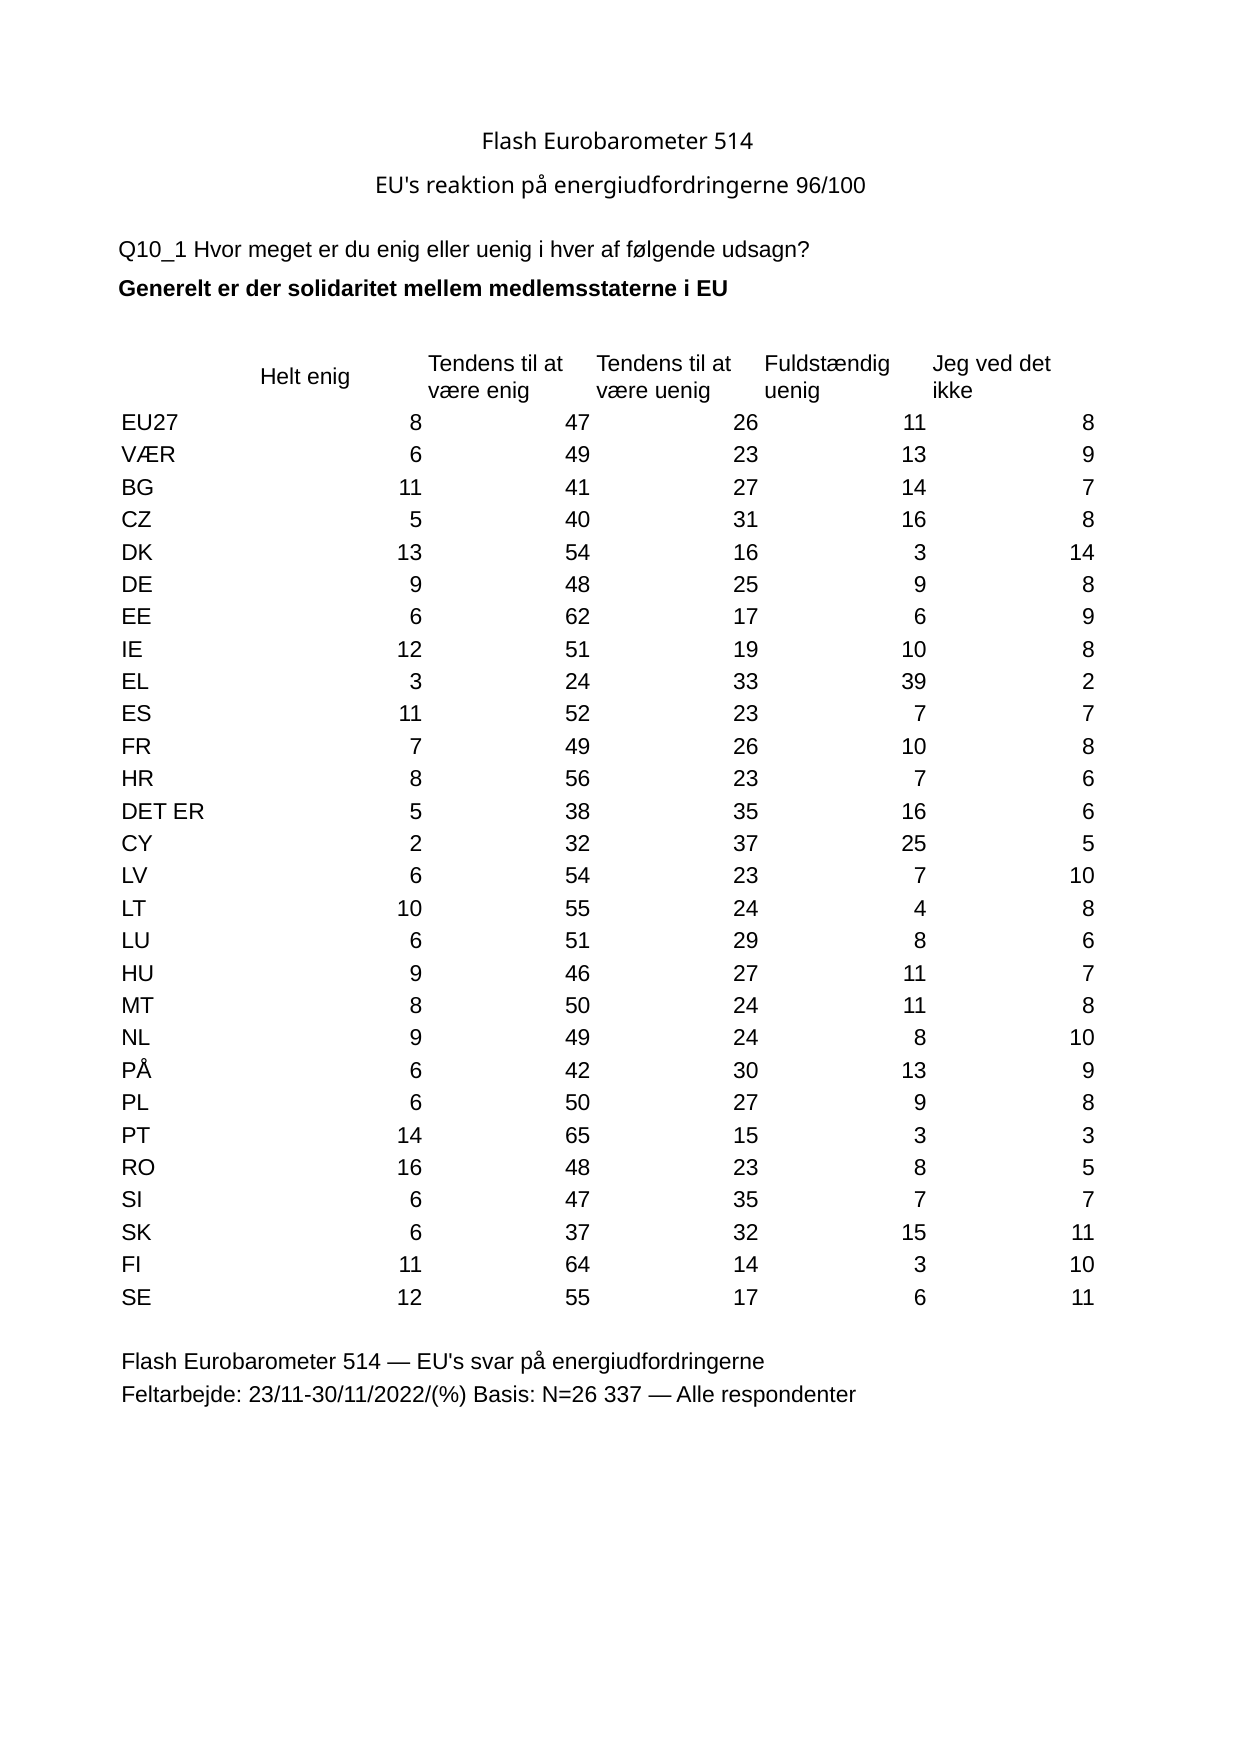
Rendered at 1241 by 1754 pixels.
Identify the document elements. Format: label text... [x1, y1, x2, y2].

table_cell 13 [761, 438, 929, 471]
table_cell 7 [761, 859, 929, 892]
table_cell 10 [929, 1021, 1097, 1054]
table_cell 62 [425, 600, 593, 633]
table_cell IE [118, 633, 257, 665]
table_cell 3 [257, 665, 425, 697]
table_cell 38 [425, 795, 593, 827]
table_cell 3 [929, 1119, 1097, 1151]
table_cell 8 [257, 762, 425, 794]
table_cell 6 [929, 795, 1097, 827]
table_cell [425, 1313, 593, 1345]
table_cell 7 [761, 698, 929, 730]
text Q10_1 Hvor meget er du enig eller uenig i hver af følgende udsagn? [118, 236, 1122, 262]
table_cell 32 [425, 827, 593, 859]
table_cell 51 [425, 633, 593, 665]
table_cell SE [118, 1281, 257, 1313]
table_cell 6 [929, 924, 1097, 957]
table_cell 54 [425, 859, 593, 892]
table_cell 7 [257, 730, 425, 762]
table_cell 27 [593, 471, 761, 503]
table_cell FR [118, 730, 257, 762]
table_cell 11 [761, 957, 929, 989]
table_cell 48 [425, 1151, 593, 1183]
table_cell 7 [929, 1183, 1097, 1216]
table_cell 6 [761, 600, 929, 633]
table_cell 27 [593, 957, 761, 989]
table_cell FI [118, 1248, 257, 1281]
table_cell 64 [425, 1248, 593, 1281]
table_cell 49 [425, 1021, 593, 1054]
table_cell 23 [593, 762, 761, 794]
table_cell 15 [761, 1216, 929, 1248]
table_cell 8 [257, 989, 425, 1021]
table_cell 55 [425, 892, 593, 924]
table_cell 46 [425, 957, 593, 989]
table_cell BG [118, 471, 257, 503]
table_cell LU [118, 924, 257, 957]
table_cell 8 [761, 924, 929, 957]
table_cell 39 [761, 665, 929, 697]
table_cell 8 [929, 730, 1097, 762]
table_cell [118, 1313, 257, 1345]
table_cell 24 [593, 1021, 761, 1054]
table_cell EE [118, 600, 257, 633]
table_cell 12 [257, 633, 425, 665]
table_cell 48 [425, 568, 593, 600]
table_cell 3 [761, 1248, 929, 1281]
table_cell 40 [425, 503, 593, 535]
table_cell DET ER [118, 795, 257, 827]
table_cell 14 [929, 535, 1097, 568]
table_cell 32 [593, 1216, 761, 1248]
table_cell 17 [593, 600, 761, 633]
table_cell 11 [929, 1216, 1097, 1248]
table_cell 19 [593, 633, 761, 665]
table_cell 10 [929, 859, 1097, 892]
table_cell SK [118, 1216, 257, 1248]
table_cell EU27 [118, 406, 257, 438]
table_cell 6 [257, 1183, 425, 1216]
table_cell 13 [257, 535, 425, 568]
table_cell 9 [761, 1086, 929, 1118]
table_cell 7 [761, 1183, 929, 1216]
table_cell 8 [257, 406, 425, 438]
table_cell LV [118, 859, 257, 892]
table_header Helt enig [257, 347, 425, 406]
table_cell PT [118, 1119, 257, 1151]
table_cell 42 [425, 1054, 593, 1086]
table_cell 30 [593, 1054, 761, 1086]
table_cell Feltarbejde: 23/11-30/11/2022/(%) Basis: N=26 337 — Alle respondenter [118, 1378, 1097, 1410]
table_cell CY [118, 827, 257, 859]
table_cell [593, 1313, 761, 1345]
table_cell 9 [257, 957, 425, 989]
table_cell 17 [593, 1281, 761, 1313]
table_cell 7 [761, 762, 929, 794]
table_cell 11 [761, 989, 929, 1021]
table_cell DE [118, 568, 257, 600]
table_cell 23 [593, 1151, 761, 1183]
table_cell 31 [593, 503, 761, 535]
table_cell 4 [761, 892, 929, 924]
table_cell 6 [929, 762, 1097, 794]
table_cell 15 [593, 1119, 761, 1151]
table_cell 9 [929, 600, 1097, 633]
table_cell 14 [257, 1119, 425, 1151]
table_cell 9 [257, 1021, 425, 1054]
table_cell 41 [425, 471, 593, 503]
table_cell 8 [761, 1021, 929, 1054]
table_cell 8 [929, 503, 1097, 535]
table_cell 50 [425, 989, 593, 1021]
table_cell 9 [929, 438, 1097, 471]
table_header [118, 347, 257, 406]
table_cell 24 [593, 989, 761, 1021]
table_cell 10 [761, 633, 929, 665]
table_cell 7 [929, 957, 1097, 989]
table_cell 23 [593, 859, 761, 892]
table_cell CZ [118, 503, 257, 535]
table_cell 3 [761, 1119, 929, 1151]
table_cell PÅ [118, 1054, 257, 1086]
table_cell 29 [593, 924, 761, 957]
table_cell PL [118, 1086, 257, 1118]
table_cell 47 [425, 1183, 593, 1216]
table_cell 14 [761, 471, 929, 503]
table_cell 26 [593, 730, 761, 762]
table_cell 51 [425, 924, 593, 957]
table_cell 9 [929, 1054, 1097, 1086]
table_cell RO [118, 1151, 257, 1183]
table_cell 25 [761, 827, 929, 859]
table_cell 5 [929, 1151, 1097, 1183]
table_cell 55 [425, 1281, 593, 1313]
table_cell [257, 1313, 425, 1345]
table_cell 8 [929, 406, 1097, 438]
table_cell 56 [425, 762, 593, 794]
table_cell 8 [929, 633, 1097, 665]
table_cell 16 [761, 795, 929, 827]
table_cell 49 [425, 730, 593, 762]
table_cell 49 [425, 438, 593, 471]
table_cell 6 [257, 600, 425, 633]
table_cell 8 [929, 568, 1097, 600]
table_header Tendens til at være enig [425, 347, 593, 406]
table_cell [929, 1313, 1097, 1345]
table_cell 5 [929, 827, 1097, 859]
table_cell MT [118, 989, 257, 1021]
table_cell 7 [929, 471, 1097, 503]
table_cell 12 [257, 1281, 425, 1313]
table_cell ES [118, 698, 257, 730]
table_cell 14 [593, 1248, 761, 1281]
table_cell 5 [257, 503, 425, 535]
table_cell HU [118, 957, 257, 989]
table_cell 8 [929, 989, 1097, 1021]
table_cell 6 [257, 1086, 425, 1118]
table_cell 6 [257, 438, 425, 471]
table_cell 8 [929, 1086, 1097, 1118]
table_cell 11 [761, 406, 929, 438]
table_cell Flash Eurobarometer 514 — EU's svar på energiudfordringerne [118, 1345, 1097, 1378]
table_cell LT [118, 892, 257, 924]
table_cell 11 [257, 471, 425, 503]
table_cell 10 [929, 1248, 1097, 1281]
table_cell 65 [425, 1119, 593, 1151]
table_cell 35 [593, 795, 761, 827]
table_cell 10 [761, 730, 929, 762]
table_cell 3 [761, 535, 929, 568]
table_cell 26 [593, 406, 761, 438]
table_cell HR [118, 762, 257, 794]
table_cell 24 [593, 892, 761, 924]
table_cell 6 [761, 1281, 929, 1313]
table_cell 11 [929, 1281, 1097, 1313]
table_cell 35 [593, 1183, 761, 1216]
table_cell SI [118, 1183, 257, 1216]
table_header Jeg ved det ikke [929, 347, 1097, 406]
table_cell 9 [257, 568, 425, 600]
table_cell 54 [425, 535, 593, 568]
table_cell 24 [425, 665, 593, 697]
table_cell NL [118, 1021, 257, 1054]
table_cell 27 [593, 1086, 761, 1118]
table_cell 11 [257, 1248, 425, 1281]
table_cell 23 [593, 698, 761, 730]
table_cell 16 [761, 503, 929, 535]
table_cell DK [118, 535, 257, 568]
text Generelt er der solidaritet mellem medlemsstaterne i EU [118, 275, 1122, 302]
table_cell [761, 1313, 929, 1345]
table_cell 6 [257, 859, 425, 892]
table_cell EL [118, 665, 257, 697]
table_cell 11 [257, 698, 425, 730]
table_cell 37 [425, 1216, 593, 1248]
table_cell 52 [425, 698, 593, 730]
table_cell 9 [761, 568, 929, 600]
table_cell 47 [425, 406, 593, 438]
table_cell 6 [257, 1054, 425, 1086]
table_cell 8 [761, 1151, 929, 1183]
table_cell 33 [593, 665, 761, 697]
table_cell VÆR [118, 438, 257, 471]
table_header Fuldstændig uenig [761, 347, 929, 406]
table_cell 16 [593, 535, 761, 568]
table_cell 37 [593, 827, 761, 859]
table_cell 50 [425, 1086, 593, 1118]
table_cell 10 [257, 892, 425, 924]
table_cell 23 [593, 438, 761, 471]
table_header Tendens til at være uenig [593, 347, 761, 406]
table_cell 5 [257, 795, 425, 827]
table_cell 6 [257, 924, 425, 957]
table_cell 2 [257, 827, 425, 859]
table_cell 7 [929, 698, 1097, 730]
table_cell 8 [929, 892, 1097, 924]
table_cell 6 [257, 1216, 425, 1248]
table_cell 25 [593, 568, 761, 600]
table_cell 16 [257, 1151, 425, 1183]
table_cell 2 [929, 665, 1097, 697]
table_cell 13 [761, 1054, 929, 1086]
